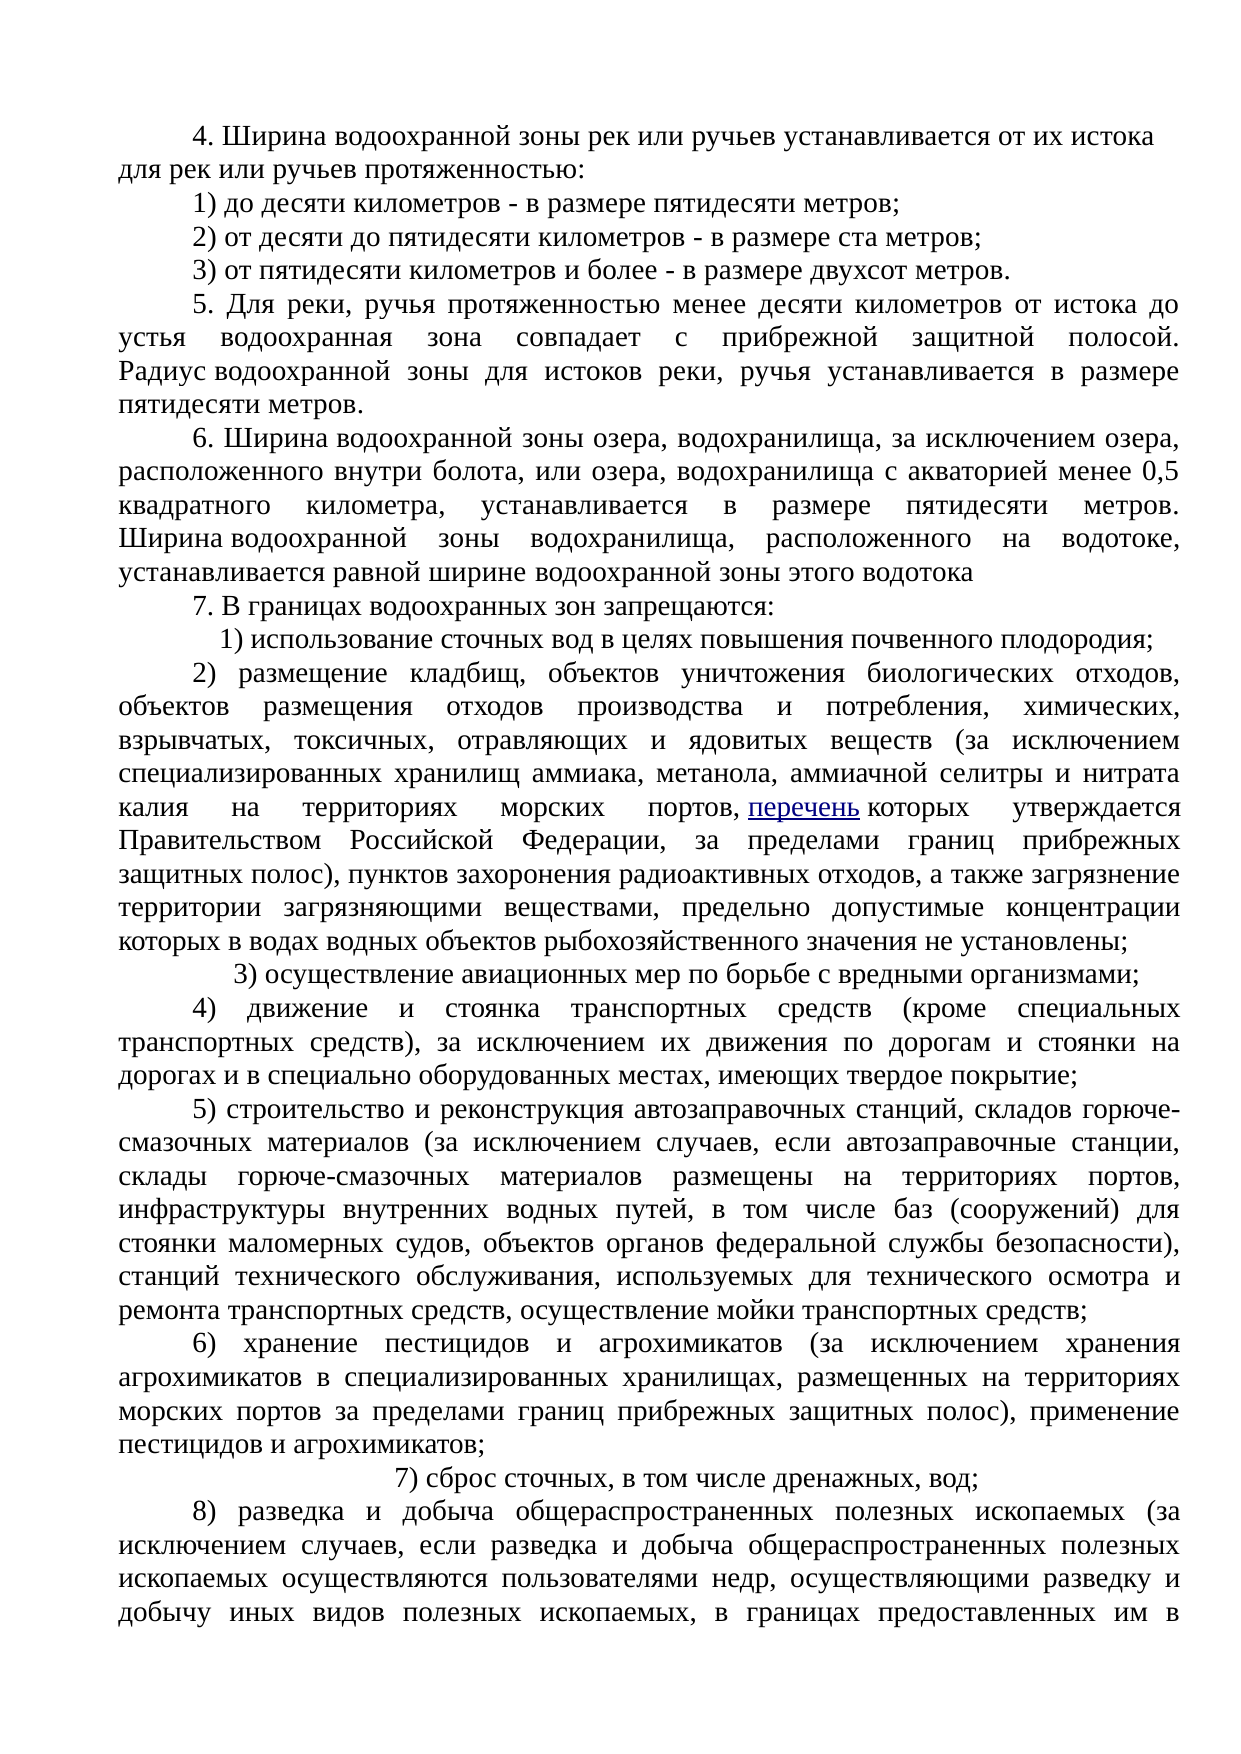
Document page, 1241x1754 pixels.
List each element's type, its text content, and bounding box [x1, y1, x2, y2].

text 1) использование сточных вод в целях повышения почвенного плодородия; [118, 621, 1181, 655]
text 3) от пятидесяти километров и более - в размере двухсот метров. [118, 252, 1181, 286]
text 4. Ширина водоохранной зоны рек или ручьев устанавливается от их истока для рек или ручьев протяженностью: [118, 118, 1181, 185]
text 7) сброс сточных, в том числе дренажных, вод; [118, 1460, 1181, 1493]
text 5. Для реки, ручья протяженностью менее десяти километров от истока до устья водоохранная зона совпадает с прибрежной защитной полосой. Радиус водоохранной зоны для истоков реки, ручья устанавливается в размере пятидесяти метров. [118, 286, 1181, 420]
text 2) от десяти до пятидесяти километров - в размере ста метров; [118, 219, 1181, 252]
text 5) строительство и реконструкция автозаправочных станций, складов горюче-смазочных материалов (за исключением случаев, если автозаправочные станции, склады горюче-смазочных материалов размещены на территориях портов, инфраструктуры внутренних водных путей, в том числе баз (сооружений) для стоянки маломерных судов, объектов органов федеральной службы безопасности), станций технического обслуживания, используемых для технического осмотра и ремонта транспортных средств, осуществление мойки транспортных средств; [118, 1091, 1181, 1326]
text 3) осуществление авиационных мер по борьбе с вредными организмами; [118, 957, 1181, 990]
text 8) разведка и добыча общераспространенных полезных ископаемых (за исключением случаев, если разведка и добыча общераспространенных полезных ископаемых осуществляются пользователями недр, осуществляющими разведку и добычу иных видов полезных ископаемых, в границах предоставленных им в [118, 1493, 1181, 1627]
text 6) хранение пестицидов и агрохимикатов (за исключением хранения агрохимикатов в специализированных хранилищах, размещенных на территориях морских портов за пределами границ прибрежных защитных полос), применение пестицидов и агрохимикатов; [118, 1326, 1181, 1460]
text 2) размещение кладбищ, объектов уничтожения биологических отходов, объектов размещения отходов производства и потребления, химических, взрывчатых, токсичных, отравляющих и ядовитых веществ (за исключением специализированных хранилищ аммиака, метанола, аммиачной селитры и нитрата калия на территориях морских портов, перечень которых утверждается Правительством Российской Федерации, за пределами границ прибрежных защитных полос), пунктов захоронения радиоактивных отходов, а также загрязнение территории загрязняющими веществами, предельно допустимые концентрации которых в водах водных объектов рыбохозяйственного значения не установлены; [118, 655, 1181, 957]
text 6. Ширина водоохранной зоны озера, водохранилища, за исключением озера, расположенного внутри болота, или озера, водохранилища с акваторией менее 0,5 квадратного километра, устанавливается в размере пятидесяти метров. Ширина водоохранной зоны водохранилища, расположенного на водотоке, устанавливается равной ширине водоохранной зоны этого водотока [118, 420, 1181, 588]
text 4) движение и стоянка транспортных средств (кроме специальных транспортных средств), за исключением их движения по дорогам и стоянки на дорогах и в специально оборудованных местах, имеющих твердое покрытие; [118, 990, 1181, 1091]
text 7. В границах водоохранных зон запрещаются: [118, 588, 1181, 621]
text 1) до десяти километров - в размере пятидесяти метров; [118, 185, 1181, 219]
